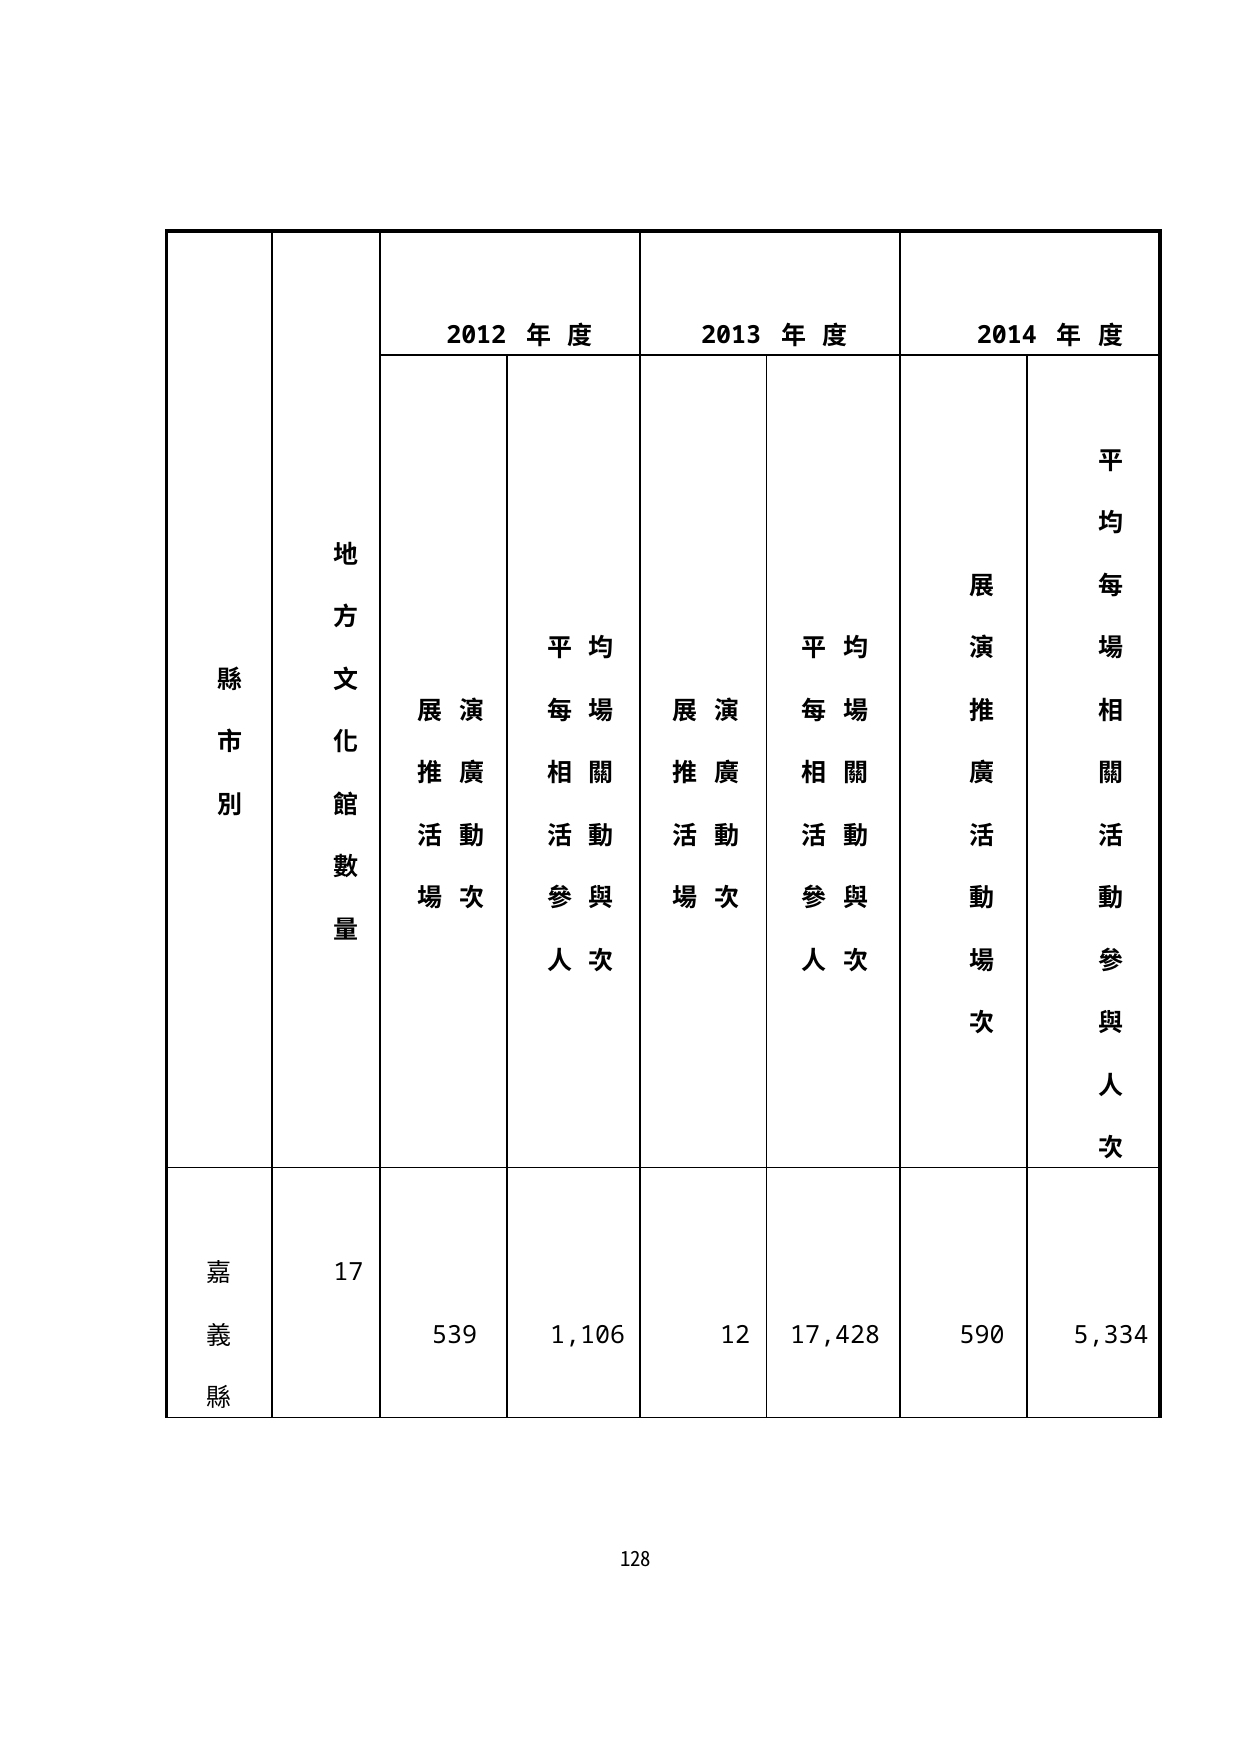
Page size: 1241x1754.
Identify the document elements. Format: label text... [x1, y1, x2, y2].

table_cell 平均每場 相關活動參與人次 [767, 356, 899, 1167]
table_cell 展演推廣活動場次 [381, 356, 506, 1167]
table_cell 539 [381, 1168, 506, 1417]
table_header 2014年度 [901, 233, 1158, 354]
table_header 2013年度 [641, 233, 899, 354]
table_cell 平均每場 相關活動參與人次 [1028, 356, 1158, 1167]
table_cell 17,428 [767, 1168, 899, 1417]
table_cell 590 [901, 1168, 1026, 1417]
table_cell 嘉義縣 [168, 1168, 271, 1417]
table_cell 17 [273, 1168, 379, 1417]
table_cell 5,334 [1028, 1168, 1158, 1417]
table_header 地方文化館數量 [273, 233, 379, 1167]
table_cell 展演推廣活動場次 [641, 356, 766, 1167]
table_cell 展演推廣活動場次 [901, 356, 1026, 1167]
table_header 縣市別 [168, 233, 271, 1167]
table_cell 平均每場相關活動參與人次 [508, 356, 639, 1167]
table_cell 1,106 [508, 1168, 639, 1417]
table_cell 12 [641, 1168, 766, 1417]
table_header 2012年度 [381, 233, 639, 354]
